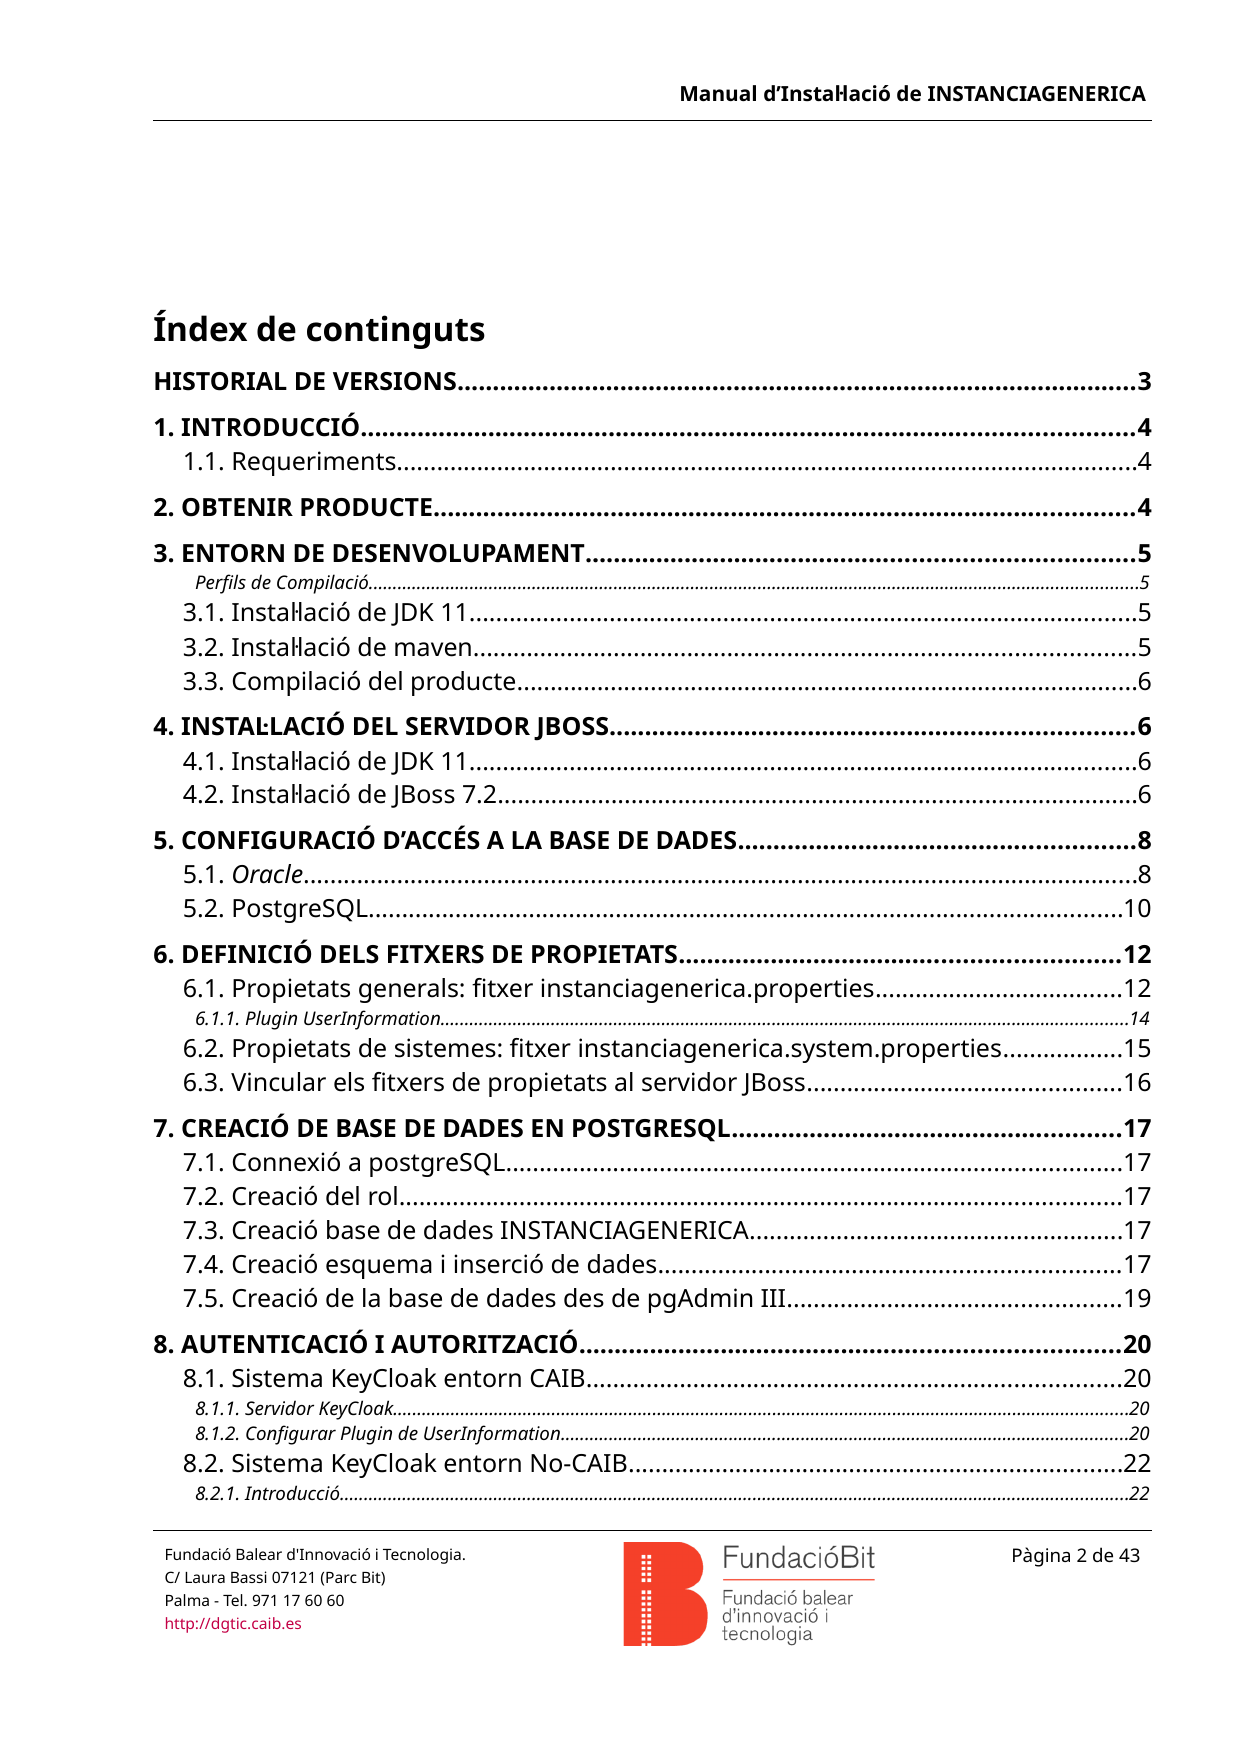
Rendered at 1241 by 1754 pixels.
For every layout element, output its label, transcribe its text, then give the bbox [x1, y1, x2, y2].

text 7.5. Creació de la base de dades des de pgAdmin III 19 [183, 1281, 1152, 1315]
text 7.1. Connexió a postgreSQL 17 [183, 1144, 1152, 1179]
text 8. Autenticació i Autorització 20 [153, 1327, 1152, 1361]
text 4.2. Instal·lació de JBoss 7.2 6 [183, 777, 1152, 811]
text 5.1. Oracle 8 [183, 857, 1152, 891]
text 8.1.2. Configurar Plugin de UserInformation 20 [195, 1420, 1152, 1446]
text 7.2. Creació del rol 17 [183, 1179, 1152, 1213]
text 8.2. Sistema KeyCloak entorn No-CAIB 22 [183, 1446, 1152, 1480]
text 7. Creació de Base de dades en PostgreSQL 17 [153, 1111, 1152, 1144]
text Historial de versions 3 [153, 364, 1152, 398]
text 3.2. Instal·lació de maven 5 [183, 629, 1152, 663]
text 7.3. Creació base de dades INSTANCIAGENERICA 17 [183, 1213, 1152, 1247]
text 3.1. Instal·lació de JDK 11 5 [183, 595, 1152, 629]
text 6.3. Vincular els fitxers de propietats al servidor JBoss 16 [183, 1065, 1152, 1099]
text 2. Obtenir producte 4 [153, 490, 1152, 524]
text 6.1.1. Plugin UserInformation 14 [195, 1005, 1152, 1031]
text Perfils de Compilació 5 [195, 569, 1152, 595]
text 1.1. Requeriments 4 [183, 444, 1152, 478]
text 3.3. Compilació del producte 6 [183, 663, 1152, 697]
text 7.4. Creació esquema i inserció de dades 17 [183, 1247, 1152, 1281]
text 4. Instal·lació del Servidor JBOSS 6 [153, 709, 1152, 743]
text 5. Configuració d’accés a la Base de Dades 8 [153, 823, 1152, 857]
text 8.2.1. Introducció 22 [195, 1480, 1152, 1505]
picture [623, 1542, 875, 1646]
text 3. Entorn de desenvolupament 5 [153, 536, 1152, 569]
text 8.1. Sistema KeyCloak entorn CAIB 20 [183, 1361, 1152, 1395]
text 6.2. Propietats de sistemes: fitxer instanciagenerica.system.properties 15 [183, 1031, 1152, 1065]
text 1. Introducció 4 [153, 410, 1152, 444]
subtitle Índex de continguts [153, 306, 1152, 352]
text 8.1.1. Servidor KeyCloak 20 [195, 1395, 1152, 1420]
text 5.2. PostgreSQL 10 [183, 891, 1152, 925]
text 6. Definició dels fitxers de propietats 12 [153, 937, 1152, 971]
text 4.1. Instal·lació de JDK 11 6 [183, 743, 1152, 777]
text 6.1. Propietats generals: fitxer instanciagenerica.properties 12 [183, 971, 1152, 1005]
